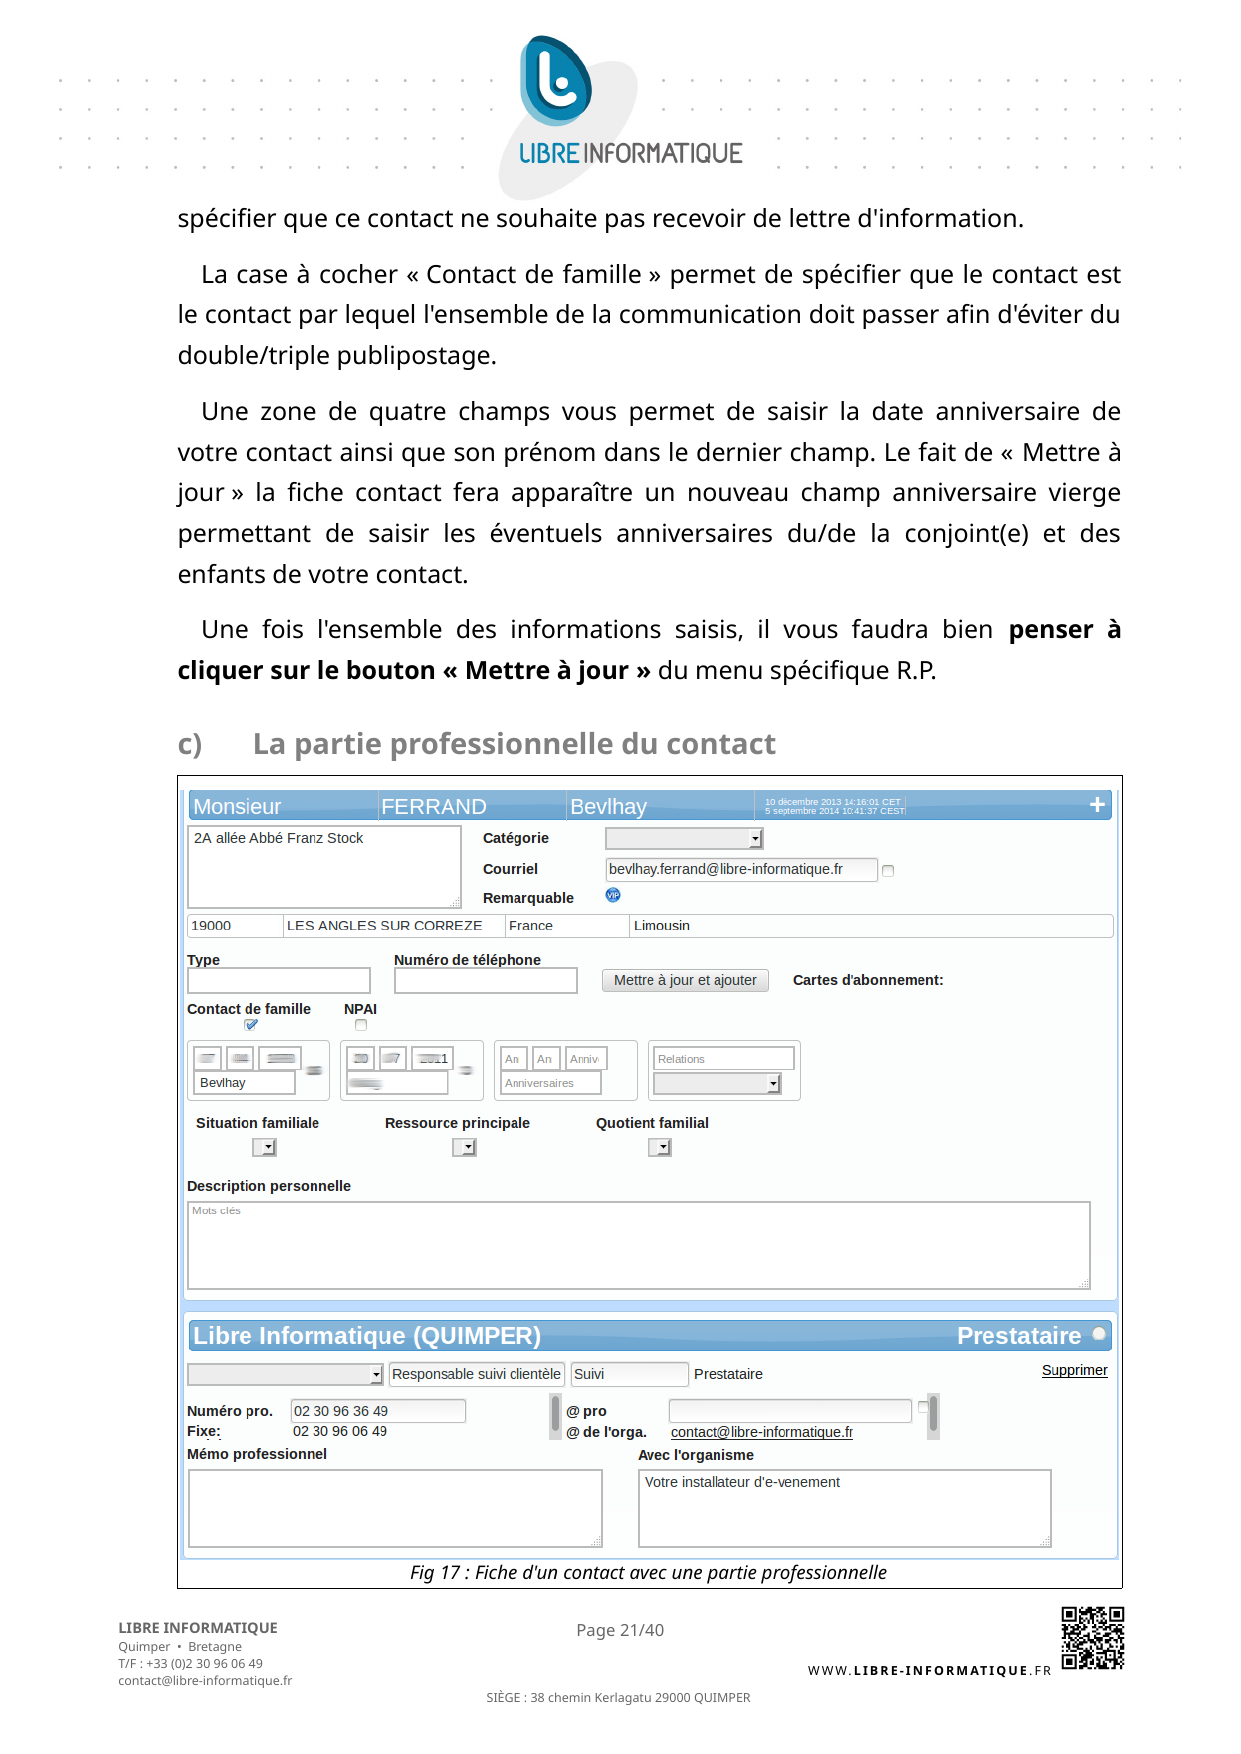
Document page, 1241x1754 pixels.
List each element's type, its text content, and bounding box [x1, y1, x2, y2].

picture [180, 790, 1119, 1560]
picture [557, 78, 567, 88]
text La case à cocher « Contact de famille » permet de spécifier que le contact est le contact par lequel l'ensemble de la communication doit passer afin d'éviter du double/triple publipostage. [177, 256, 1122, 372]
subtitle La partie professionnelle du contact [177, 723, 1122, 763]
text Une zone de quatre champs vous permet de saisir la date anniversaire de votre contact ainsi que son prénom dans le dernier champ. Le fait de « Mettre à jour » la fiche contact fera apparaître un nouveau champ anniversaire vierge permettant de saisir les éventuels anniversaires du/de la conjoint(e) et des enfants de votre contact. [177, 393, 1122, 591]
picture [59, 35, 1182, 201]
picture [540, 52, 576, 106]
picture [1051, 1596, 1135, 1680]
text spécifier que ce contact ne souhaite pas recevoir de lettre d'information. [177, 201, 1122, 235]
text Fig 17 : Fiche d'un contact avec une partie professionnelle [180, 1560, 1119, 1585]
text Une fois l'ensemble des informations saisis, il vous faudra bien penser à cliquer sur le bouton « Mettre à jour » du menu spécifique R.P. [177, 612, 1122, 687]
